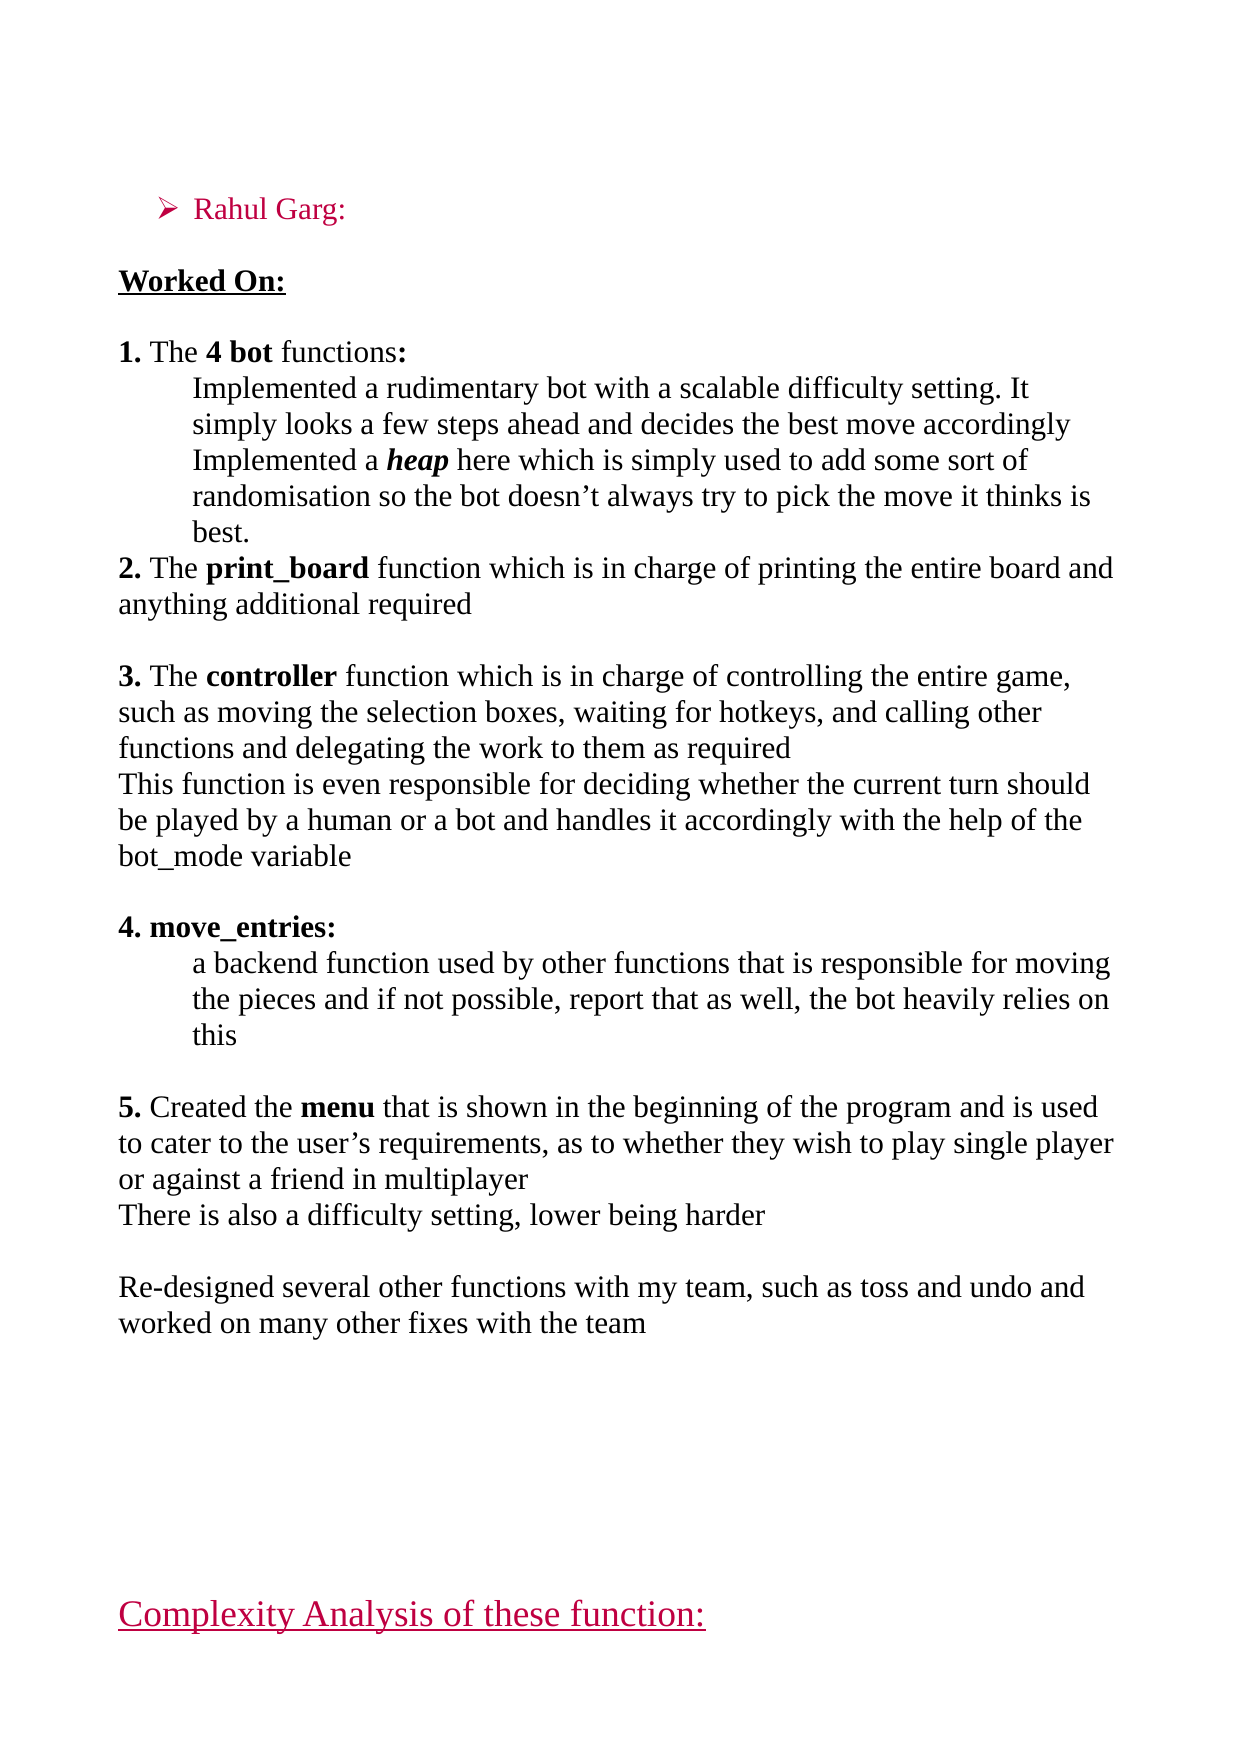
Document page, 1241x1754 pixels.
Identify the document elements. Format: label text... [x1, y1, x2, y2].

text Complexity Analysis of these function: [118, 1592, 1122, 1635]
text 3. The controller function which is in charge of controlling the entire game, such as moving the selection boxes, waiting for hotkeys, and calling other functions and delegating the work to them as required [118, 657, 1122, 765]
text This function is even responsible for deciding whether the current turn should be played by a human or a bot and handles it accordingly with the help of the bot_mode variable [118, 765, 1122, 873]
text 2. The print_board function which is in charge of printing the entire board and anything additional required [118, 549, 1122, 621]
text a backend function used by other functions that is responsible for moving the pieces and if not possible, report that as well, the bot heavily relies on this [192, 945, 1122, 1052]
text Worked On: [118, 262, 1122, 298]
text 4. move_entries: [118, 909, 1122, 945]
text Implemented a heap here which is simply used to add some sort of randomisation so the bot doesn’t always try to pick the move it thinks is best. [192, 442, 1122, 549]
text 1. The 4 bot functions: [118, 334, 1122, 370]
text There is also a difficulty setting, lower being harder [118, 1196, 1122, 1232]
text Implemented a rudimentary bot with a scalable difficulty setting. It simply looks a few steps ahead and decides the best move accordingly [192, 370, 1122, 442]
list Rahul Garg: [156, 190, 1122, 226]
text 5. Created the menu that is shown in the beginning of the program and is used to cater to the user’s requirements, as to whether they wish to play single player or against a friend in multiplayer [118, 1088, 1122, 1196]
text Re-designed several other functions with my team, such as toss and undo and worked on many other fixes with the team [118, 1268, 1122, 1340]
